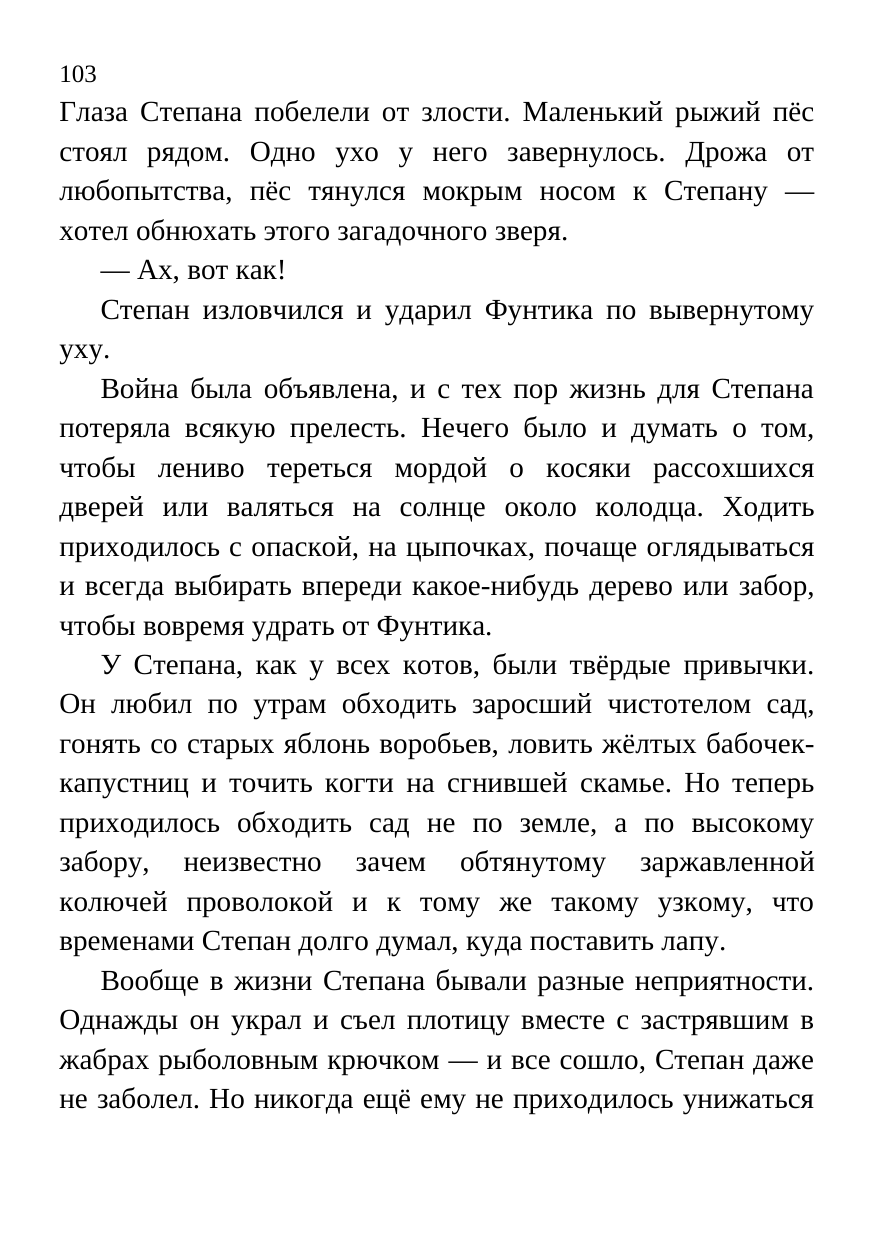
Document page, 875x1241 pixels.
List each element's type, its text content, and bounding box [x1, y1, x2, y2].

text — Ах, вот как! [59, 252, 815, 286]
text Степан изловчился и ударил Фунтика по вывернутому уху. [59, 292, 815, 365]
text Глаза Степана побелели от злости. Маленький рыжий пёс стоял рядом. Одно ухо у него завернулось. Дрожа от любопытства, пёс тянулся мокрым носом к Степану — хотел обнюхать этого загадочного зверя. [59, 94, 815, 246]
text У Степана, как у всех котов, были твёрдые привычки. Он любил по утрам обходить заросший чистотелом сад, гонять со старых яблонь воробьев, ловить жёлтых бабочек-капустниц и точить когти на сгнившей скамье. Но теперь приходилось обходить сад не по земле, а по высокому забору, неизвестно зачем обтянутому заржавленной колючей проволокой и к тому же такому узкому, что временами Степан долго думал, куда поставить лапу. [59, 647, 815, 957]
text Война была объявлена, и с тех пор жизнь для Степана потеряла всякую прелесть. Нечего было и думать о том, чтобы лениво тереться мордой о косяки рассохшихся дверей или валяться на солнце около колодца. Ходить приходилось с опаской, на цыпочках, почаще оглядываться и всегда выбирать впереди какое-нибудь дерево или забор, чтобы вовремя удрать от Фунтика. [59, 371, 815, 641]
text Вообще в жизни Степана бывали разные неприятности. Однажды он украл и съел плотицу вместе с застрявшим в жабрах рыболовным крючком — и все сошло, Степан даже не заболел. Но никогда ещё ему не приходилось унижаться [59, 963, 815, 1115]
